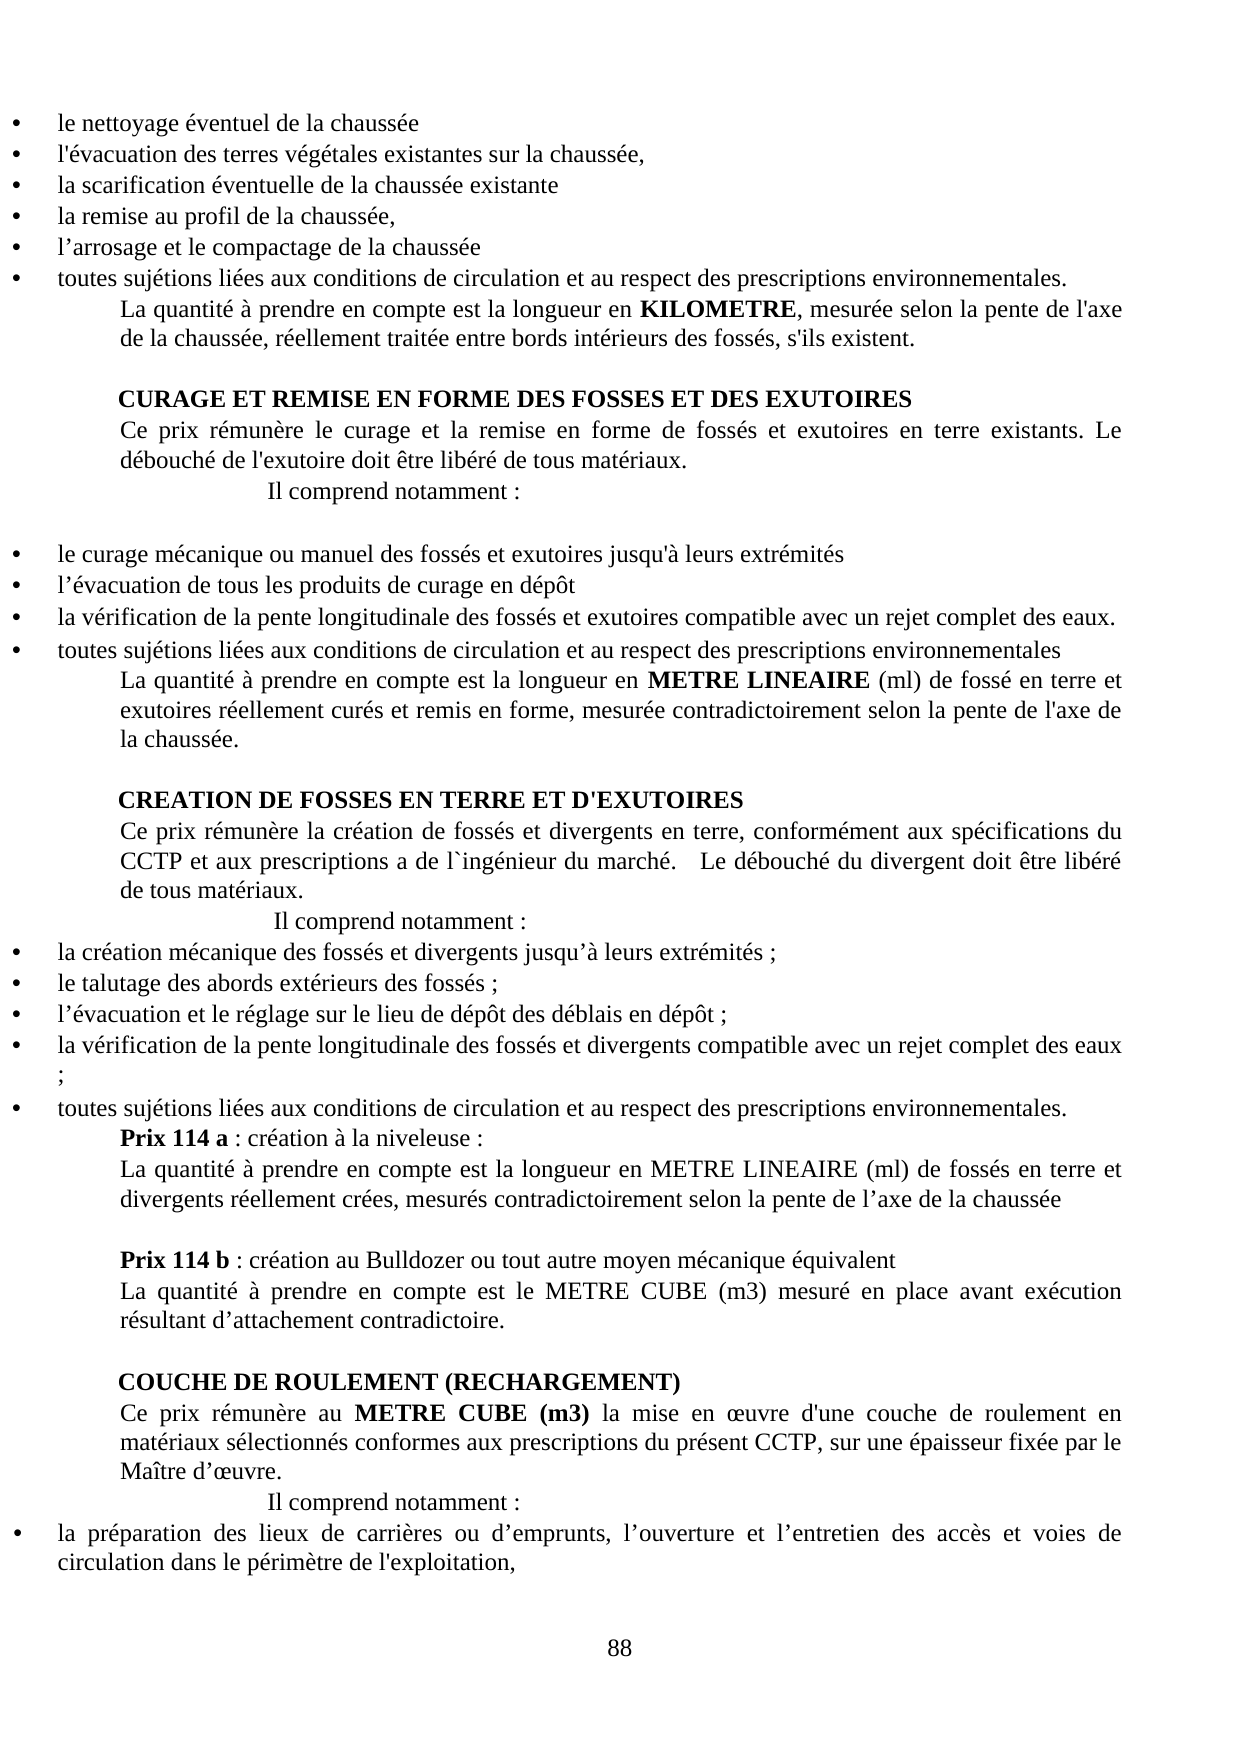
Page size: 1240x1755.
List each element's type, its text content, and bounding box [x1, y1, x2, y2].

list la remise au profil de la chaussée, [12, 201, 1123, 230]
text Il comprend notamment : [267, 1487, 1123, 1516]
text CURAGE ET REMISE EN FORME DES FOSSES ET DES EXUTOIRES [118, 384, 1123, 413]
text La quantité à prendre en compte est le METRE CUBE (m3) mesuré en place avant exécution résultant d’attachement contradictoire. [120, 1276, 1123, 1334]
list l’arrosage et le compactage de la chaussée [12, 232, 1123, 261]
text COUCHE DE ROULEMENT (RECHARGEMENT) [118, 1367, 1123, 1395]
list la vérification de la pente longitudinale des fossés et exutoires compatible avec un rejet complet des eaux. [12, 601, 1123, 630]
list le curage mécanique ou manuel des fossés et exutoires jusqu'à leurs extrémités [12, 539, 1123, 568]
text Prix 114 b : création au Bulldozer ou tout autre moyen mécanique équivalent [120, 1245, 1123, 1274]
list la vérification de la pente longitudinale des fossés et divergents compatible avec un rejet complet des eaux ; [12, 1030, 1123, 1088]
text Il comprend notamment : [267, 906, 1123, 935]
list l’évacuation et le réglage sur le lieu de dépôt des déblais en dépôt ; [12, 999, 1123, 1028]
list le talutage des abords extérieurs des fossés ; [12, 968, 1123, 997]
text Ce prix rémunère au METRE CUBE (m3) la mise en œuvre d'une couche de roulement en matériaux sélectionnés conformes aux prescriptions du présent CCTP, sur une épaisseur fixée par le Maître d’œuvre. [120, 1398, 1123, 1485]
list la préparation des lieux de carrières ou d’emprunts, l’ouverture et l’entretien des accès et voies de circulation dans le périmètre de l'exploitation, [13, 1518, 1123, 1576]
text La quantité à prendre en compte est la longueur en KILOMETRE, mesurée selon la pente de l'axe de la chaussée, réellement traitée entre bords intérieurs des fossés, s'ils existent. [120, 294, 1123, 352]
text La quantité à prendre en compte est la longueur en METRE LINEAIRE (ml) de fossés en terre et divergents réellement crées, mesurés contradictoirement selon la pente de l’axe de la chaussée [120, 1154, 1123, 1212]
list toutes sujétions liées aux conditions de circulation et au respect des prescriptions environnementales. [12, 1092, 1123, 1121]
list l’évacuation de tous les produits de curage en dépôt [12, 570, 1123, 599]
text CREATION DE FOSSES EN TERRE ET D'EXUTOIRES [118, 786, 1123, 814]
list la scarification éventuelle de la chaussée existante [12, 170, 1123, 199]
list le nettoyage éventuel de la chaussée [12, 108, 1123, 137]
text Prix 114 a : création à la niveleuse : [120, 1123, 1123, 1152]
list toutes sujétions liées aux conditions de circulation et au respect des prescriptions environnementales [12, 634, 1123, 663]
text Il comprend notamment : [267, 476, 1123, 504]
list la création mécanique des fossés et divergents jusqu’à leurs extrémités ; [12, 937, 1123, 966]
text Ce prix rémunère le curage et la remise en forme de fossés et exutoires en terre existants. Le débouché de l'exutoire doit être libéré de tous matériaux. [120, 416, 1123, 473]
text La quantité à prendre en compte est la longueur en METRE LINEAIRE (ml) de fossé en terre et exutoires réellement curés et remis en forme, mesurée contradictoirement selon la pente de l'axe de la chaussée. [120, 666, 1123, 753]
text Ce prix rémunère la création de fossés et divergents en terre, conformément aux spécifications du CCTP et aux prescriptions a de l`ingénieur du marché. Le débouché du divergent doit être libéré de tous matériaux. [120, 816, 1123, 904]
list toutes sujétions liées aux conditions de circulation et au respect des prescriptions environnementales. [12, 263, 1123, 292]
list l'évacuation des terres végétales existantes sur la chaussée, [12, 139, 1123, 168]
